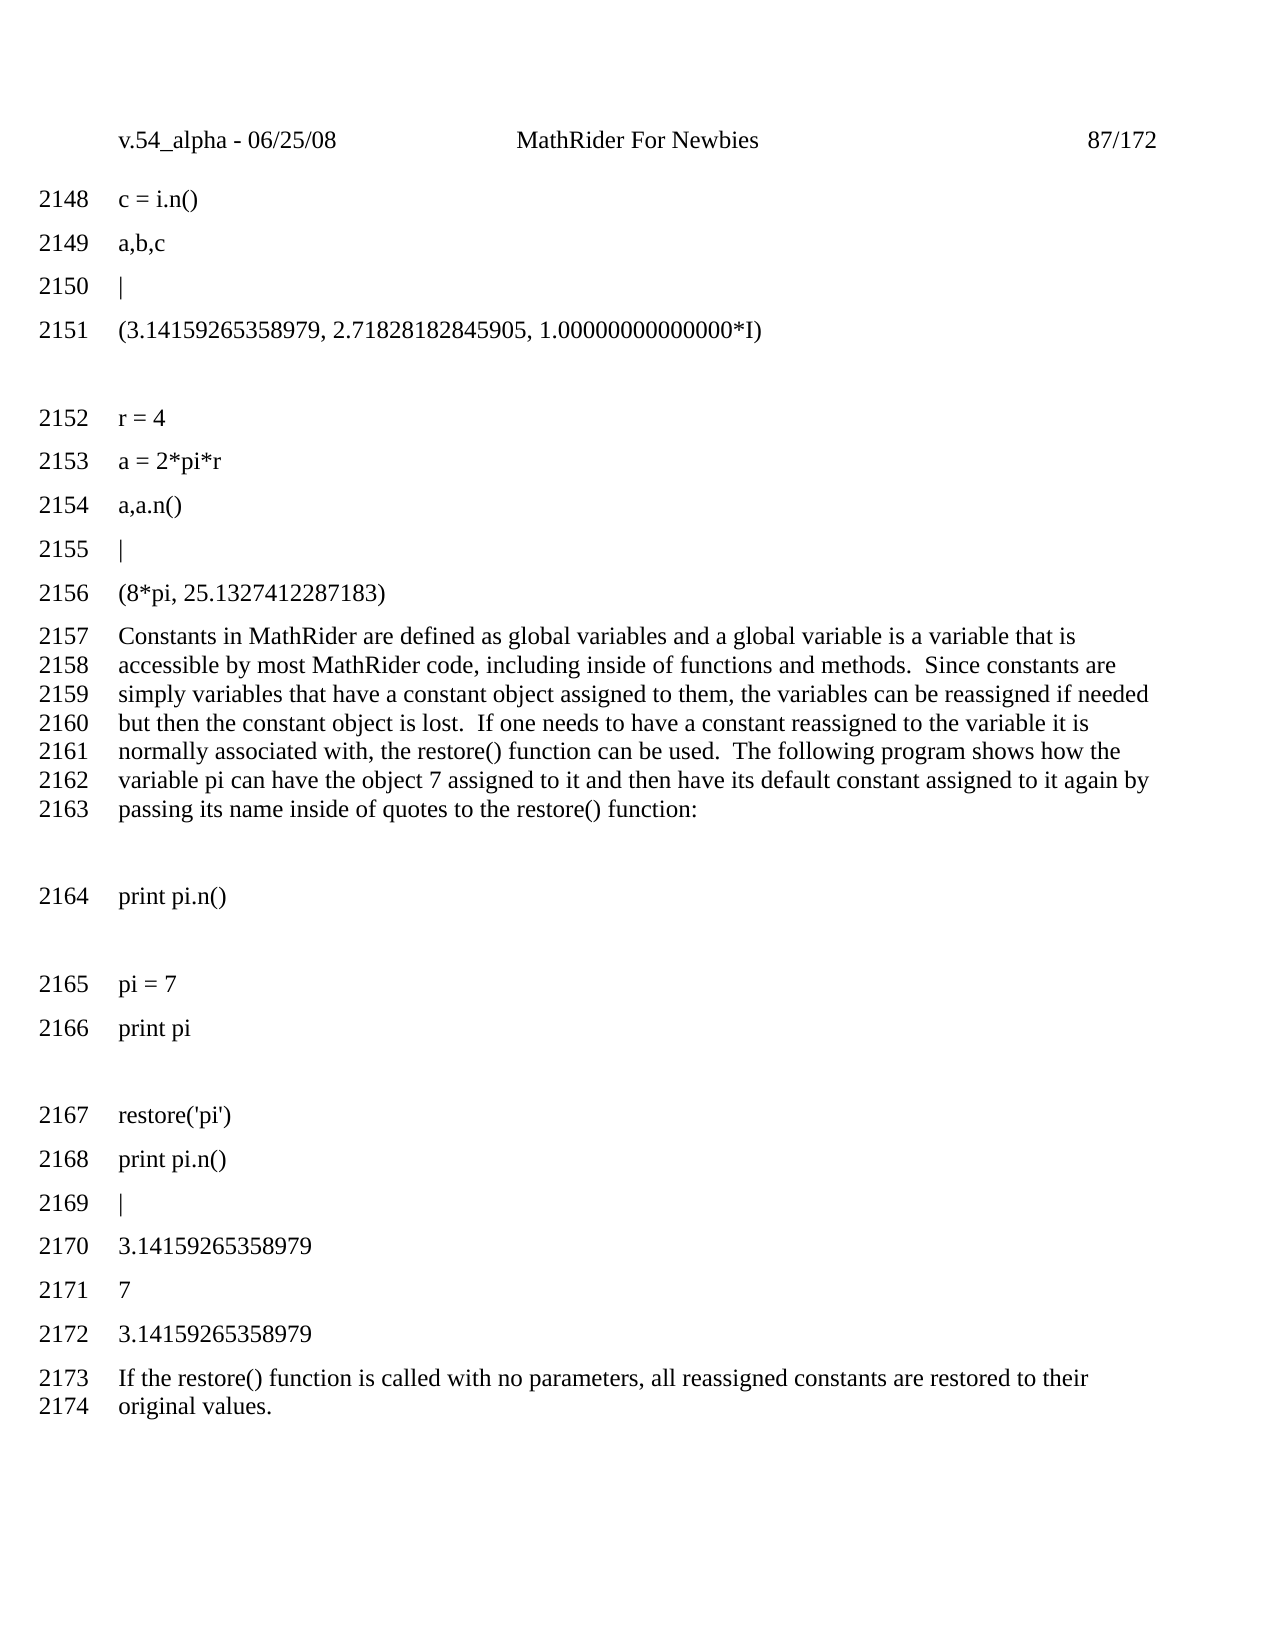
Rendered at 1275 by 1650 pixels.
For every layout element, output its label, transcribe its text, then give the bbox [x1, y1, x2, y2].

text 7 [118, 1275, 1157, 1304]
text | [118, 1188, 1157, 1216]
text | [118, 271, 1157, 300]
text | [118, 534, 1157, 563]
text (8*pi, 25.1327412287183) [118, 578, 1157, 606]
text print pi.n() [118, 1144, 1157, 1173]
text 3.14159265358979 [118, 1319, 1157, 1348]
text a,a.n() [118, 490, 1157, 519]
text Constants in MathRider are defined as global variables and a global variable is a variable that is accessible by most MathRider code, including inside of functions and methods. Since constants are simply variables that have a constant object assigned to them, the variables can be reassigned if needed but then the constant object is lost. If one needs to have a constant reassigned to the variable it is normally associated with, the restore() function can be used. The following program shows how the variable pi can have the object 7 assigned to it and then have its default constant assigned to it again by passing its name inside of quotes to the restore() function: [118, 621, 1157, 823]
text a,b,c [118, 228, 1157, 256]
text pi = 7 [118, 969, 1157, 998]
text print pi.n() [118, 881, 1157, 910]
text restore('pi') [118, 1100, 1157, 1129]
text a = 2*pi*r [118, 446, 1157, 475]
text print pi [118, 1013, 1157, 1041]
text r = 4 [118, 403, 1157, 431]
text (3.14159265358979, 2.71828182845905, 1.00000000000000*I) [118, 315, 1157, 344]
text 3.14159265358979 [118, 1231, 1157, 1260]
text If the restore() function is called with no parameters, all reassigned constants are restored to their original values. [118, 1363, 1157, 1420]
text c = i.n() [118, 184, 1157, 213]
